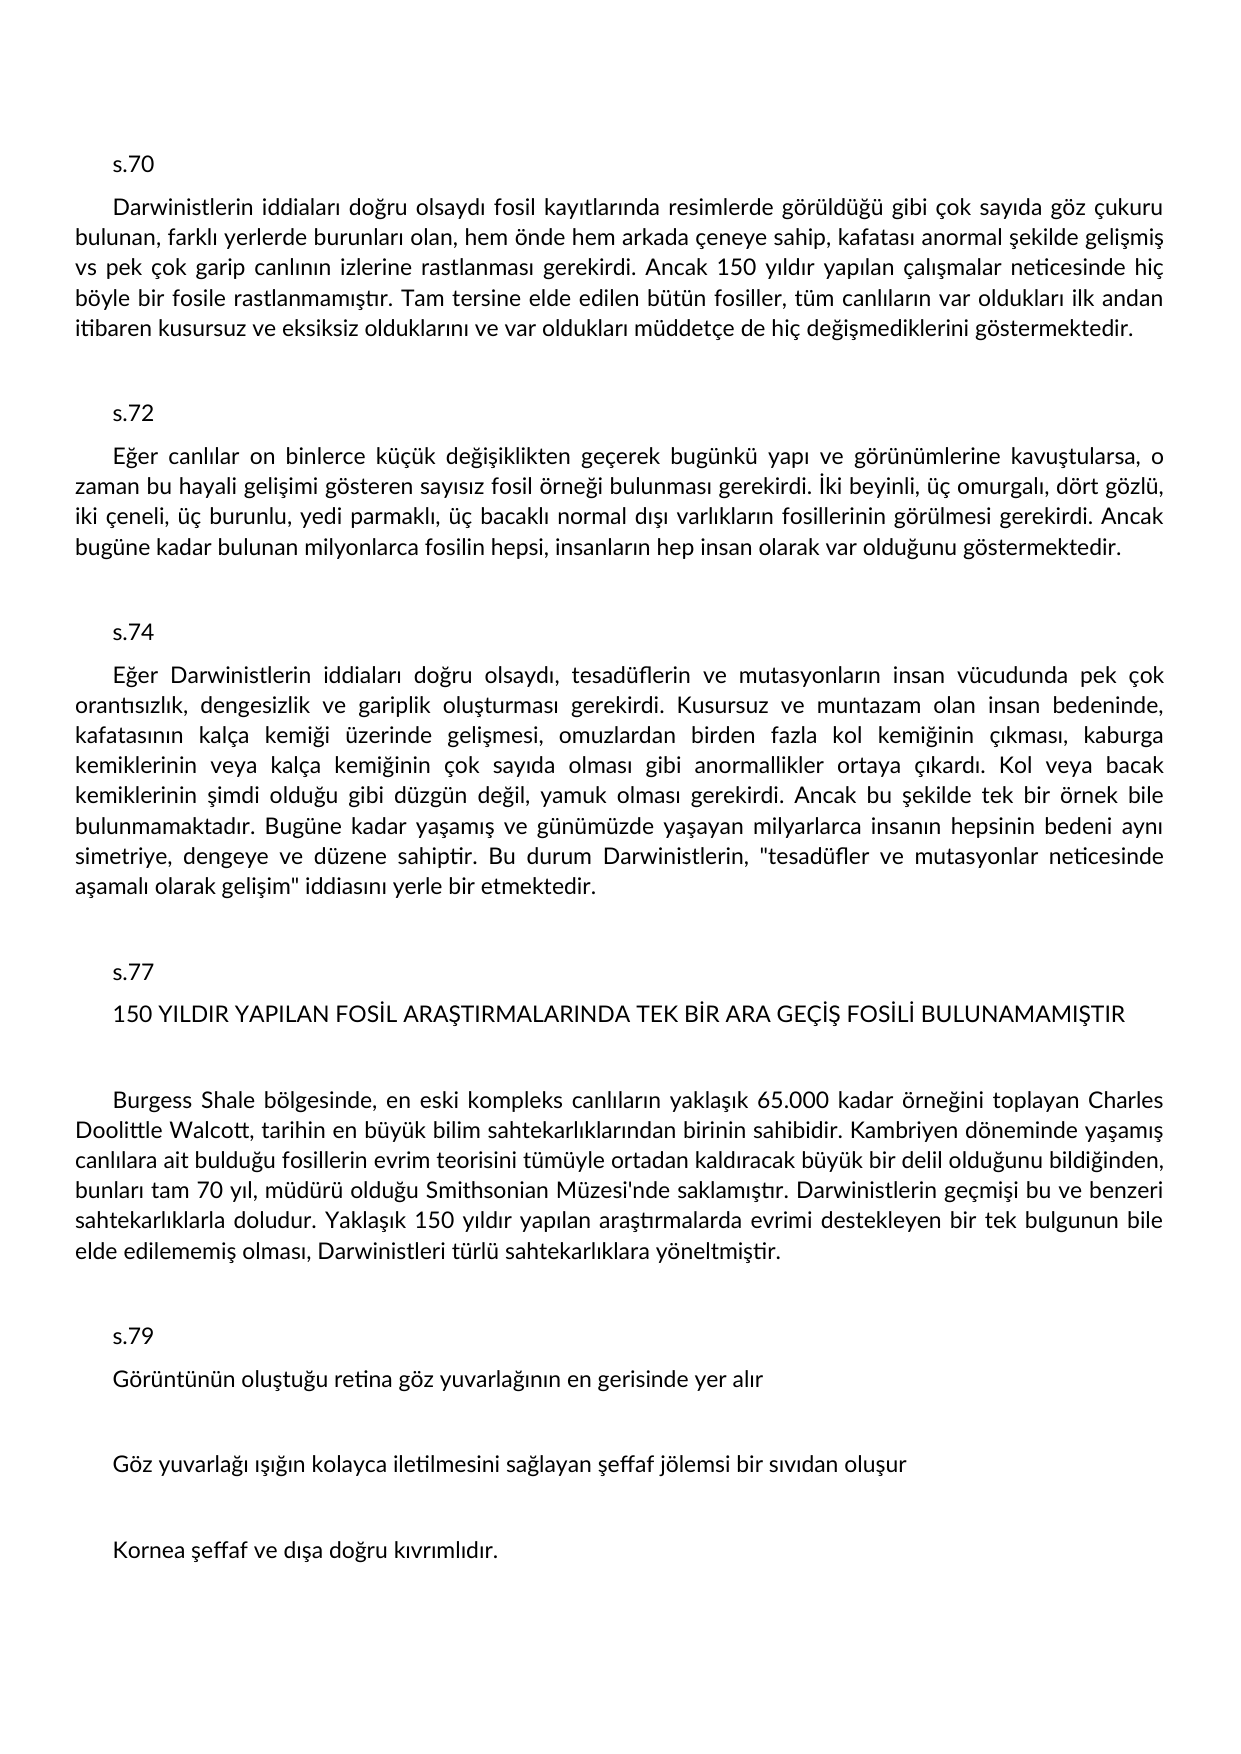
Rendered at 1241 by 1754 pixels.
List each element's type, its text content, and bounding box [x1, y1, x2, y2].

text Eğer canlılar on binlerce küçük değişiklikten geçerek bugünkü yapı ve görünümlerine kavuştularsa, o zaman bu hayali gelişimi gösteren sayısız fosil örneği bulunması gerekirdi. İki beyinli, üç omurgalı, dört gözlü, iki çeneli, üç burunlu, yedi parmaklı, üç bacaklı normal dışı varlıkların fosillerinin görülmesi gerekirdi. Ancak bugüne kadar bulunan milyonlarca fosilin hepsi, insanların hep insan olarak var olduğunu göstermektedir. [75, 442, 1165, 560]
text Göz yuvarlağı ışığın kolayca iletilmesini sağlayan şeffaf jölemsi bir sıvıdan oluşur [75, 1450, 1165, 1477]
text s.70 [75, 150, 1165, 177]
text Burgess Shale bölgesinde, en eski kompleks canlıların yaklaşık 65.000 kadar örneğini toplayan Charles Doolittle Walcott, tarihin en büyük bilim sahtekarlıklarından birinin sahibidir. Kambriyen döneminde yaşamış canlılara ait bulduğu fosillerin evrim teorisini tümüyle ortadan kaldıracak büyük bir delil olduğunu bildiğinden, bunları tam 70 yıl, müdürü olduğu Smithsonian Müzesi'nde saklamıştır. Darwinistlerin geçmişi bu ve benzeri sahtekarlıklarla doludur. Yaklaşık 150 yıldır yapılan araştırmalarda evrimi destekleyen bir tek bulgunun bile elde edilememiş olması, Darwinistleri türlü sahtekarlıklara yöneltmiştir. [75, 1085, 1165, 1264]
text Görüntünün oluştuğu retina göz yuvarlağının en gerisinde yer alır [75, 1364, 1165, 1392]
text s.72 [75, 399, 1165, 426]
text s.77 [75, 957, 1165, 985]
text s.74 [75, 618, 1165, 645]
text Darwinistlerin iddiaları doğru olsaydı fosil kayıtlarında resimlerde görüldüğü gibi çok sayıda göz çukuru bulunan, farklı yerlerde burunları olan, hem önde hem arkada çeneye sahip, kafatası anormal şekilde gelişmiş vs pek çok garip canlının izlerine rastlanması gerekirdi. Ancak 150 yıldır yapılan çalışmalar neticesinde hiç böyle bir fosile rastlanmamıştır. Tam tersine elde edilen bütün fosiller, tüm canlıların var oldukları ilk andan itibaren kusursuz ve eksiksiz olduklarını ve var oldukları müddetçe de hiç değişmediklerini göstermektedir. [75, 193, 1165, 341]
text s.79 [75, 1322, 1165, 1349]
text 150 YILDIR YAPILAN FOSİL ARAŞTIRMALARINDA TEK BİR ARA GEÇİŞ FOSİLİ BULUNAMAMIŞTIR [75, 1000, 1165, 1027]
text Kornea şeffaf ve dışa doğru kıvrımlıdır. [75, 1535, 1165, 1563]
text Eğer Darwinistlerin iddiaları doğru olsaydı, tesadüflerin ve mutasyonların insan vücudunda pek çok orantısızlık, dengesizlik ve gariplik oluşturması gerekirdi. Kusursuz ve muntazam olan insan bedeninde, kafatasının kalça kemiği üzerinde gelişmesi, omuzlardan birden fazla kol kemiğinin çıkması, kaburga kemiklerinin veya kalça kemiğinin çok sayıda olması gibi anormallikler ortaya çıkardı. Kol veya bacak kemiklerinin şimdi olduğu gibi düzgün değil, yamuk olması gerekirdi. Ancak bu şekilde tek bir örnek bile bulunmamaktadır. Bugüne kadar yaşamış ve günümüzde yaşayan milyarlarca insanın hepsinin bedeni aynı simetriye, dengeye ve düzene sahiptir. Bu durum Darwinistlerin, "tesadüfler ve mutasyonlar neticesinde aşamalı olarak gelişim" iddiasını yerle bir etmektedir. [75, 660, 1165, 899]
